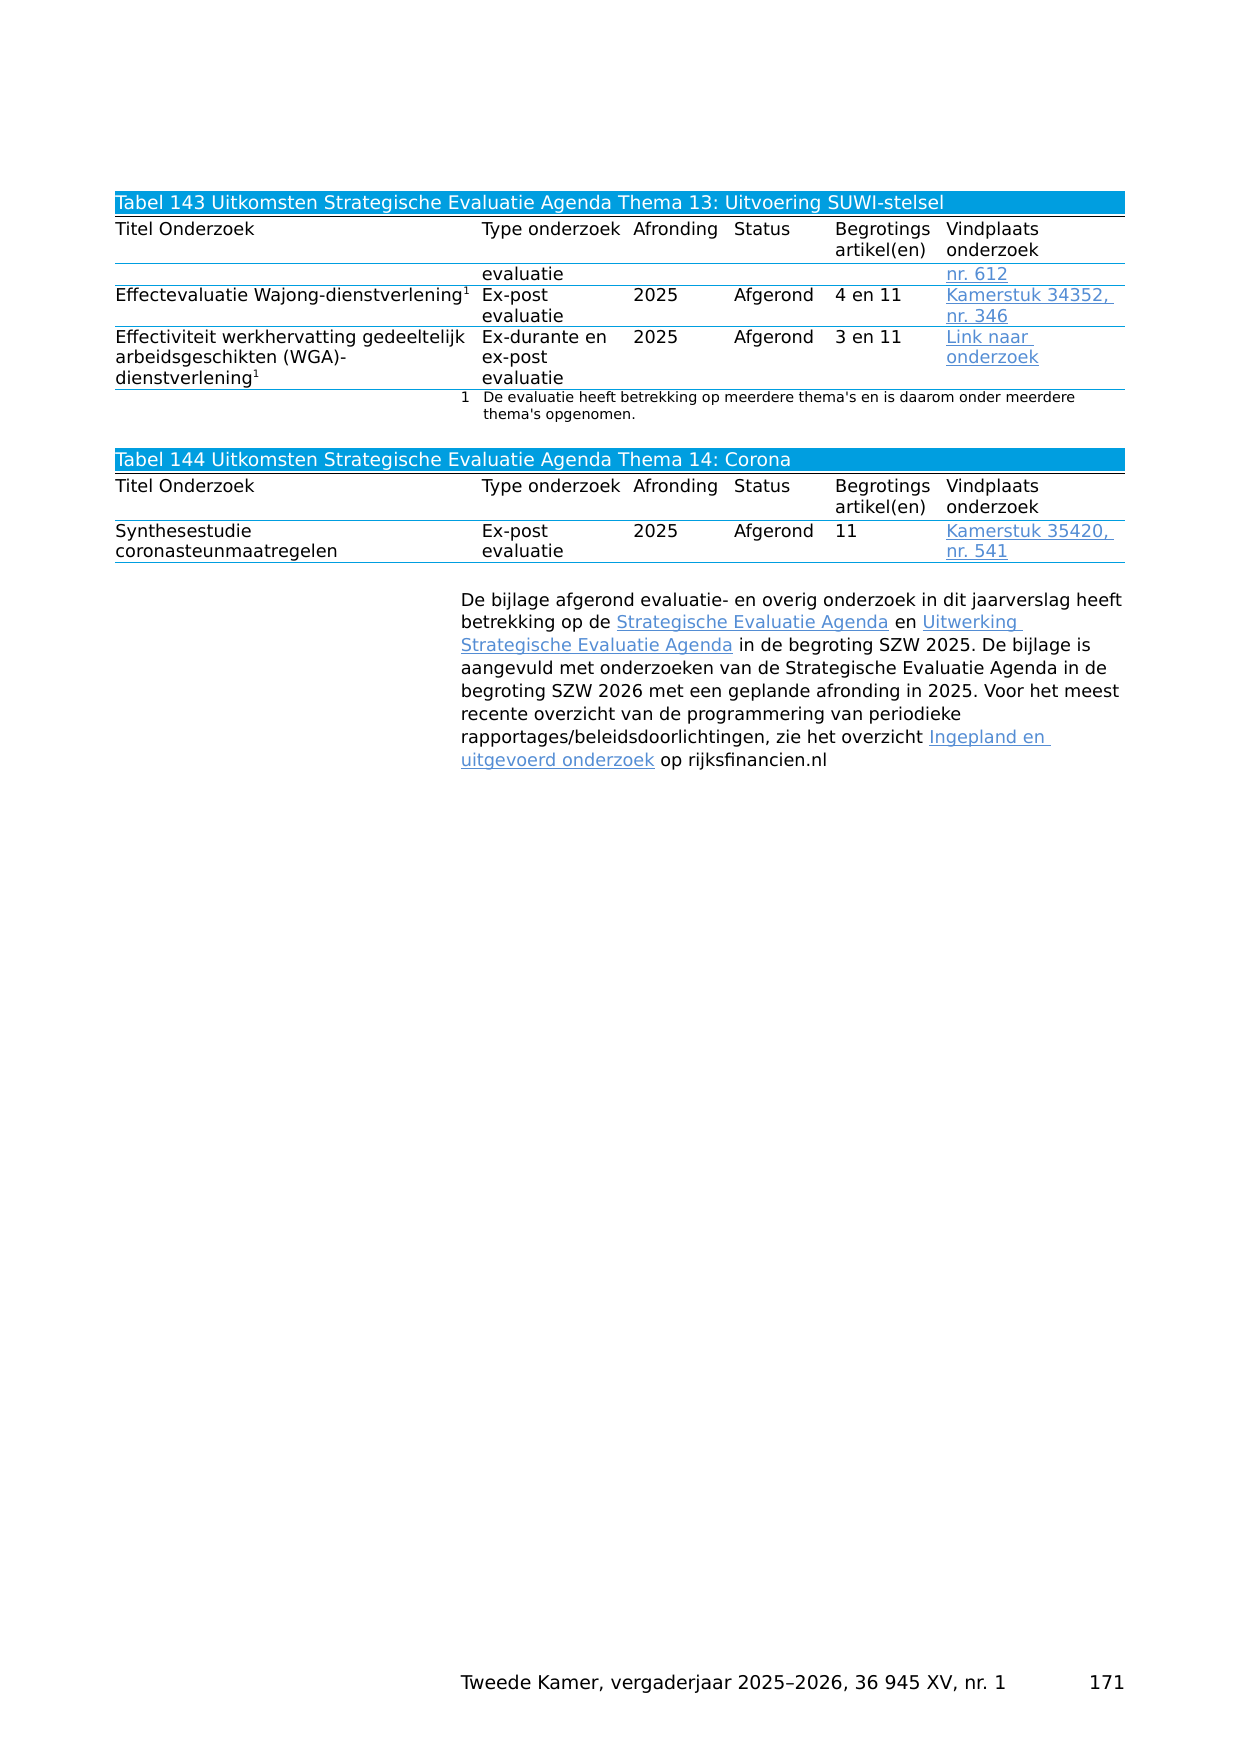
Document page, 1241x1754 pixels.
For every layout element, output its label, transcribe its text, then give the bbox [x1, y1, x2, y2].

table_cell Begrotingsartikel(en) [832, 217, 943, 263]
table_cell [115, 264, 479, 284]
table_cell Afronding [630, 474, 731, 520]
text De bĳlage afgerond evaluatie- en overig onderzoek in dit jaarverslag heeft betrekking op de Strategische Evaluatie Agenda en Uitwerking Strategische Evaluatie Agenda in de begroting SZW 2025. De bĳlage is aangevuld met onderzoeken van de Strategische Evaluatie Agenda in de begroting SZW 2026 met een geplande afronding in 2025. Voor het meest recente overzicht van de programmering van periodieke rapportages/beleidsdoorlichtingen, zie het overzicht Ingepland en uitgevoerd onderzoek op rijksfinancien.nl [461, 588, 1125, 771]
table_cell Kamerstuk 34352, nr. 346 [943, 286, 1125, 326]
table_cell Link naar onderzoek [943, 327, 1125, 389]
table_cell [731, 264, 832, 284]
table_cell 11 [832, 521, 943, 562]
table_cell Vindplaats onderzoek [943, 217, 1125, 263]
table_cell Titel Onderzoek [115, 474, 479, 520]
list De evaluatie heeft betrekking op meerdere thema's en is daarom onder meerdere thema's opgenomen. [461, 390, 1125, 423]
table_cell Kamerstuk 35420, nr. 541 [943, 521, 1125, 562]
table_cell Vindplaats onderzoek [943, 474, 1125, 520]
table_cell Status [731, 474, 832, 520]
table_cell Effectevaluatie Wajong-dienstverlening1 [115, 286, 479, 326]
table_cell Ex-post evaluatie [479, 286, 630, 326]
table_cell Type onderzoek [479, 474, 630, 520]
table_cell Begrotingsartikel(en) [832, 474, 943, 520]
table_cell Ex-durante en ex-post evaluatie [479, 327, 630, 389]
table_cell 2025 [630, 521, 731, 562]
table_cell nr. 612 [943, 264, 1125, 284]
table_cell [832, 264, 943, 284]
table_cell Afgerond [731, 286, 832, 326]
table_cell Ex-post evaluatie [479, 521, 630, 562]
table_cell Titel Onderzoek [115, 217, 479, 263]
table_cell Status [731, 217, 832, 263]
table_cell evaluatie [479, 264, 630, 284]
table_cell Afgerond [731, 521, 832, 562]
table_cell Afgerond [731, 327, 832, 389]
table_cell Effectiviteit werkhervatting gedeeltelijk arbeidsgeschikten (WGA)-dienstverlening1 [115, 327, 479, 389]
table_cell [630, 264, 731, 284]
table_cell Synthesestudie coronasteunmaatregelen [115, 521, 479, 562]
table_cell 2025 [630, 327, 731, 389]
table_cell 4 en 11 [832, 286, 943, 326]
table_cell Type onderzoek [479, 217, 630, 263]
table_cell Afronding [630, 217, 731, 263]
table_cell 2025 [630, 286, 731, 326]
table_cell 3 en 11 [832, 327, 943, 389]
